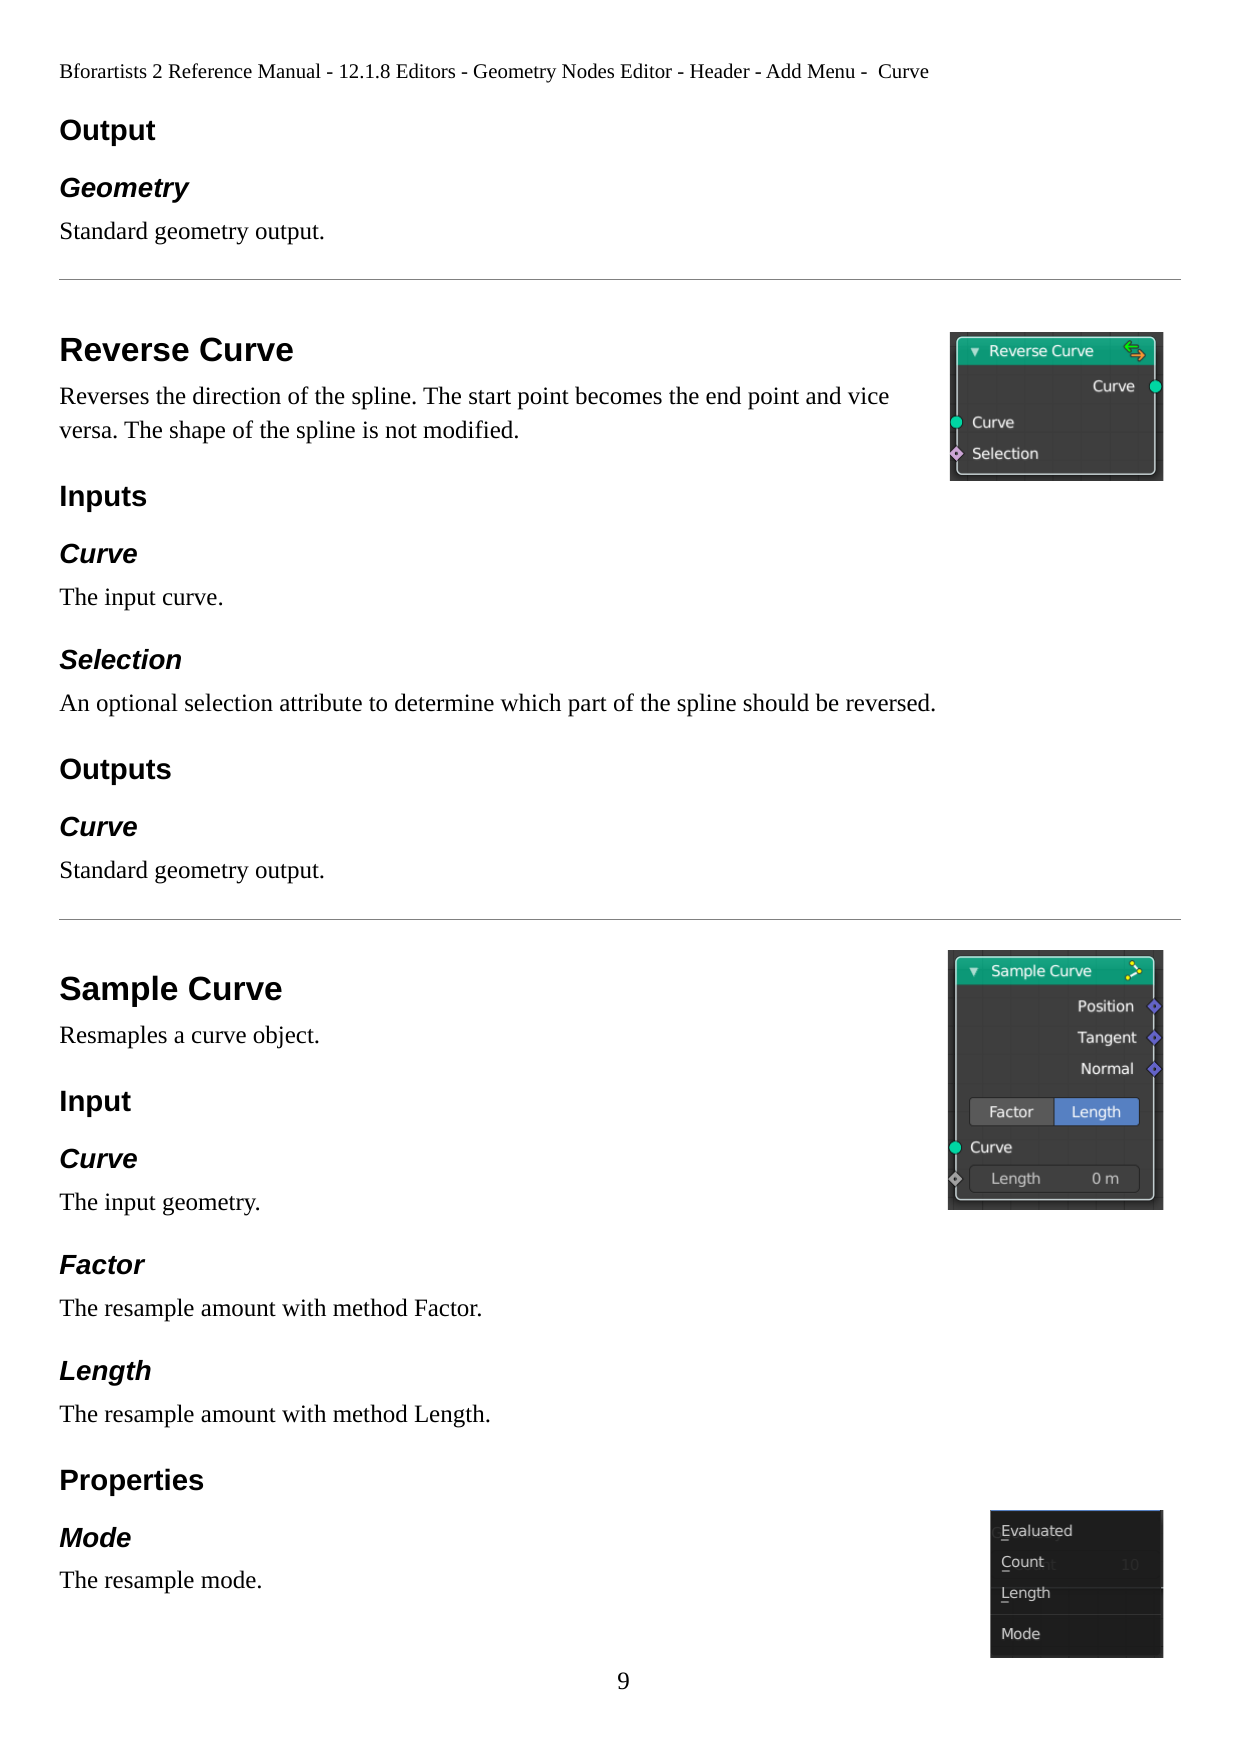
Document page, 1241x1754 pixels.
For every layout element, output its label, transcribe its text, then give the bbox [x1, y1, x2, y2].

text The input geometry. [59, 1187, 1181, 1216]
subtitle Length [59, 1354, 1181, 1386]
text [1164, 1566, 1181, 1594]
subtitle Reverse Curve [59, 330, 1181, 368]
text The resample mode. [59, 1566, 990, 1594]
text An optional selection attribute to determine which part of the spline should be reversed. [59, 688, 1181, 717]
subtitle Sample Curve [59, 969, 947, 1008]
subtitle Selection [59, 644, 1181, 676]
subtitle Factor [59, 1248, 1181, 1280]
subtitle Curve [59, 538, 1181, 570]
subtitle Input [59, 1084, 947, 1117]
subtitle Geometry [59, 171, 1181, 203]
picture [990, 1510, 1164, 1658]
subtitle Properties [59, 1462, 1181, 1496]
text The resample amount with method Length. [59, 1399, 1181, 1427]
text Reverses the direction of the spline. The start point becomes the end point and vice versa. The shape of the spline is not modified. [59, 381, 949, 444]
text Standard geometry output. [59, 216, 1181, 244]
subtitle [1164, 969, 1181, 1008]
picture [949, 332, 1164, 481]
text Resmaples a curve object. [59, 1020, 947, 1049]
text The input curve. [59, 582, 1181, 611]
subtitle [1164, 1142, 1181, 1174]
text The resample amount with method Factor. [59, 1293, 1181, 1322]
subtitle Inputs [59, 479, 1181, 513]
picture [947, 950, 1164, 1210]
subtitle [1164, 1521, 1181, 1553]
subtitle Curve [59, 811, 1181, 842]
text Standard geometry output. [59, 855, 1181, 884]
subtitle [1164, 1084, 1181, 1117]
subtitle Curve [59, 1142, 947, 1174]
subtitle Mode [59, 1521, 990, 1553]
subtitle Output [59, 113, 1181, 146]
subtitle Outputs [59, 752, 1181, 786]
